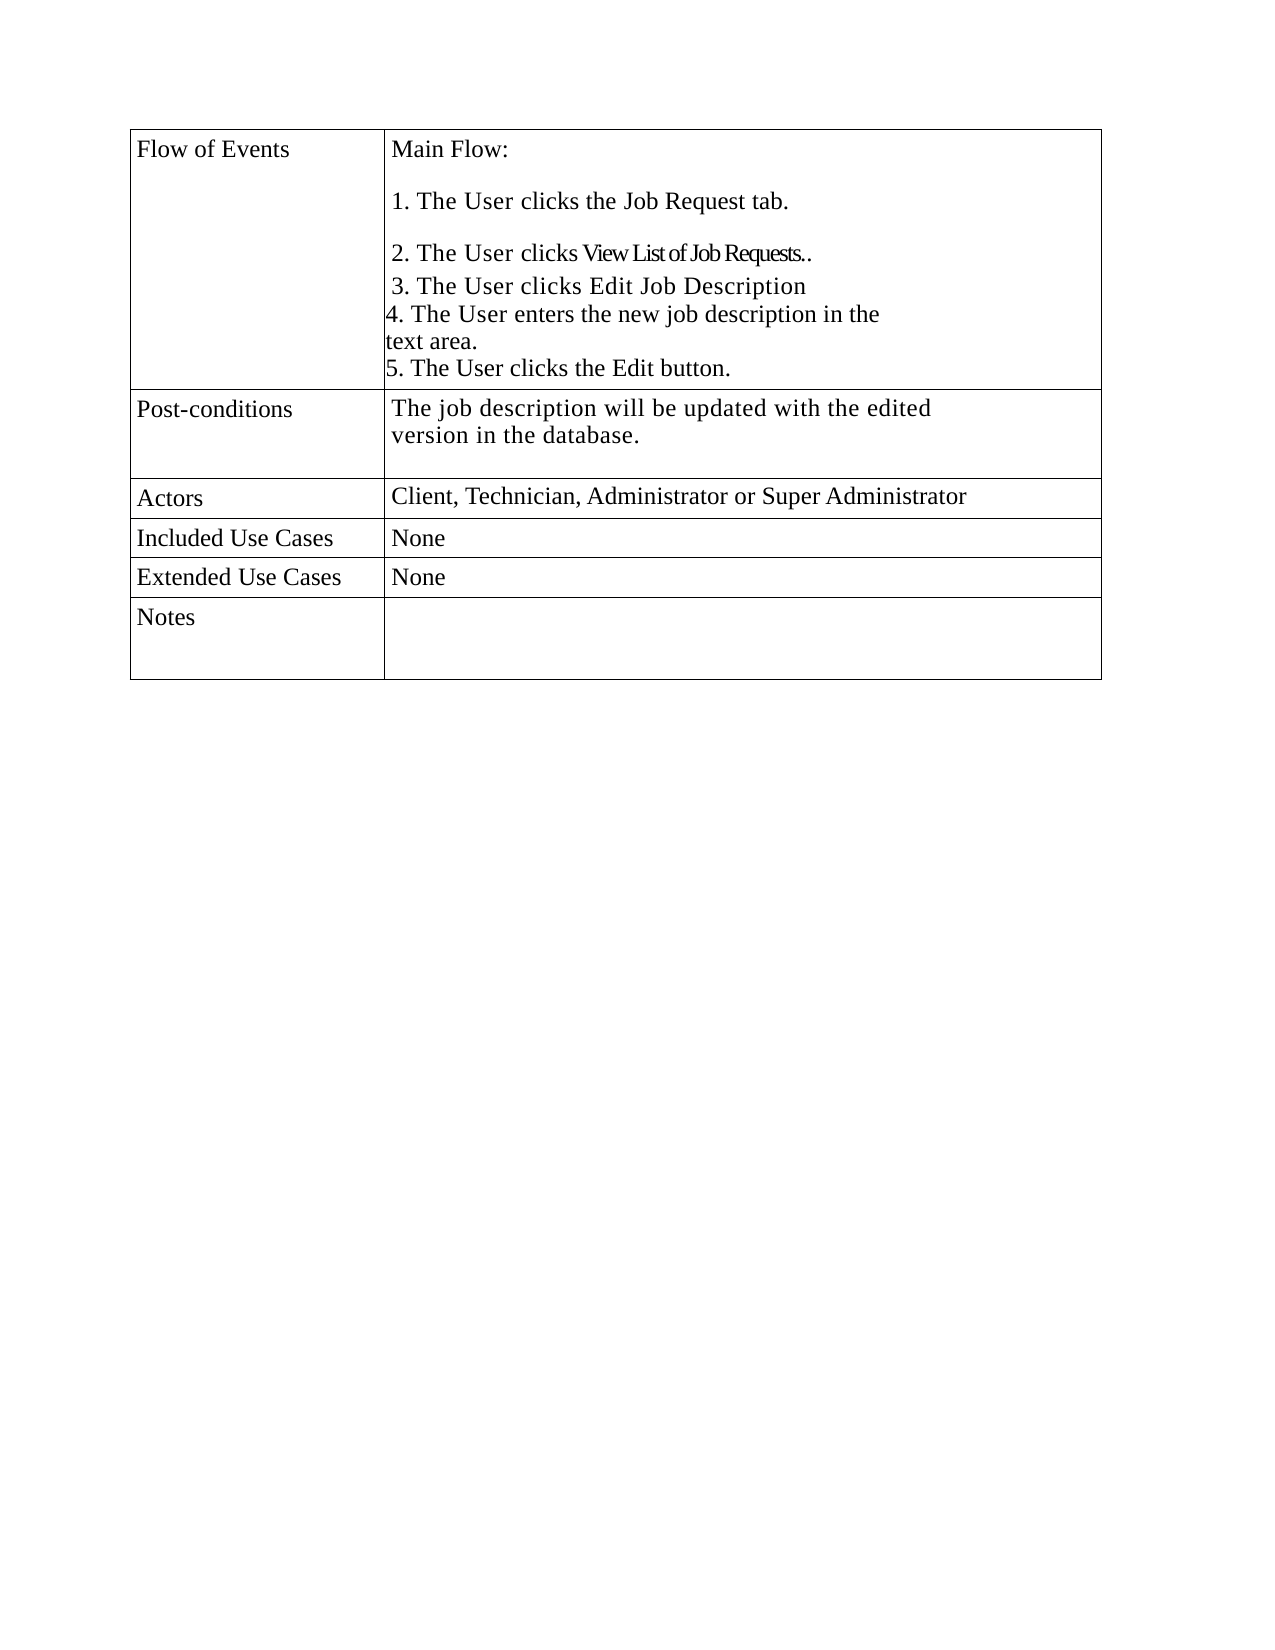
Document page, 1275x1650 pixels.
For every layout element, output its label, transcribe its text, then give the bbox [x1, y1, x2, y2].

table_cell [385, 598, 1101, 679]
table_cell None [385, 519, 1101, 557]
table_cell Main Flow: 1. The User clicks the Job Request tab. 2. The User clicks View List of Job Requests.. 3. The User clicks Edit Job Description 4. The User enters the new job description in the text area. 5. The User clicks the Edit button. [385, 130, 1101, 389]
table_cell Notes [131, 598, 384, 679]
table_cell None [385, 558, 1101, 597]
table_cell Flow of Events [131, 130, 384, 389]
table_cell The job description will be updated with the edited version in the database. [385, 390, 1101, 478]
table_cell Actors [131, 479, 384, 517]
table_cell Client, Technician, Administrator or Super Administrator [385, 479, 1101, 517]
table_cell Included Use Cases [131, 519, 384, 557]
table_cell Post-conditions [131, 390, 384, 478]
table_cell Extended Use Cases [131, 558, 384, 597]
